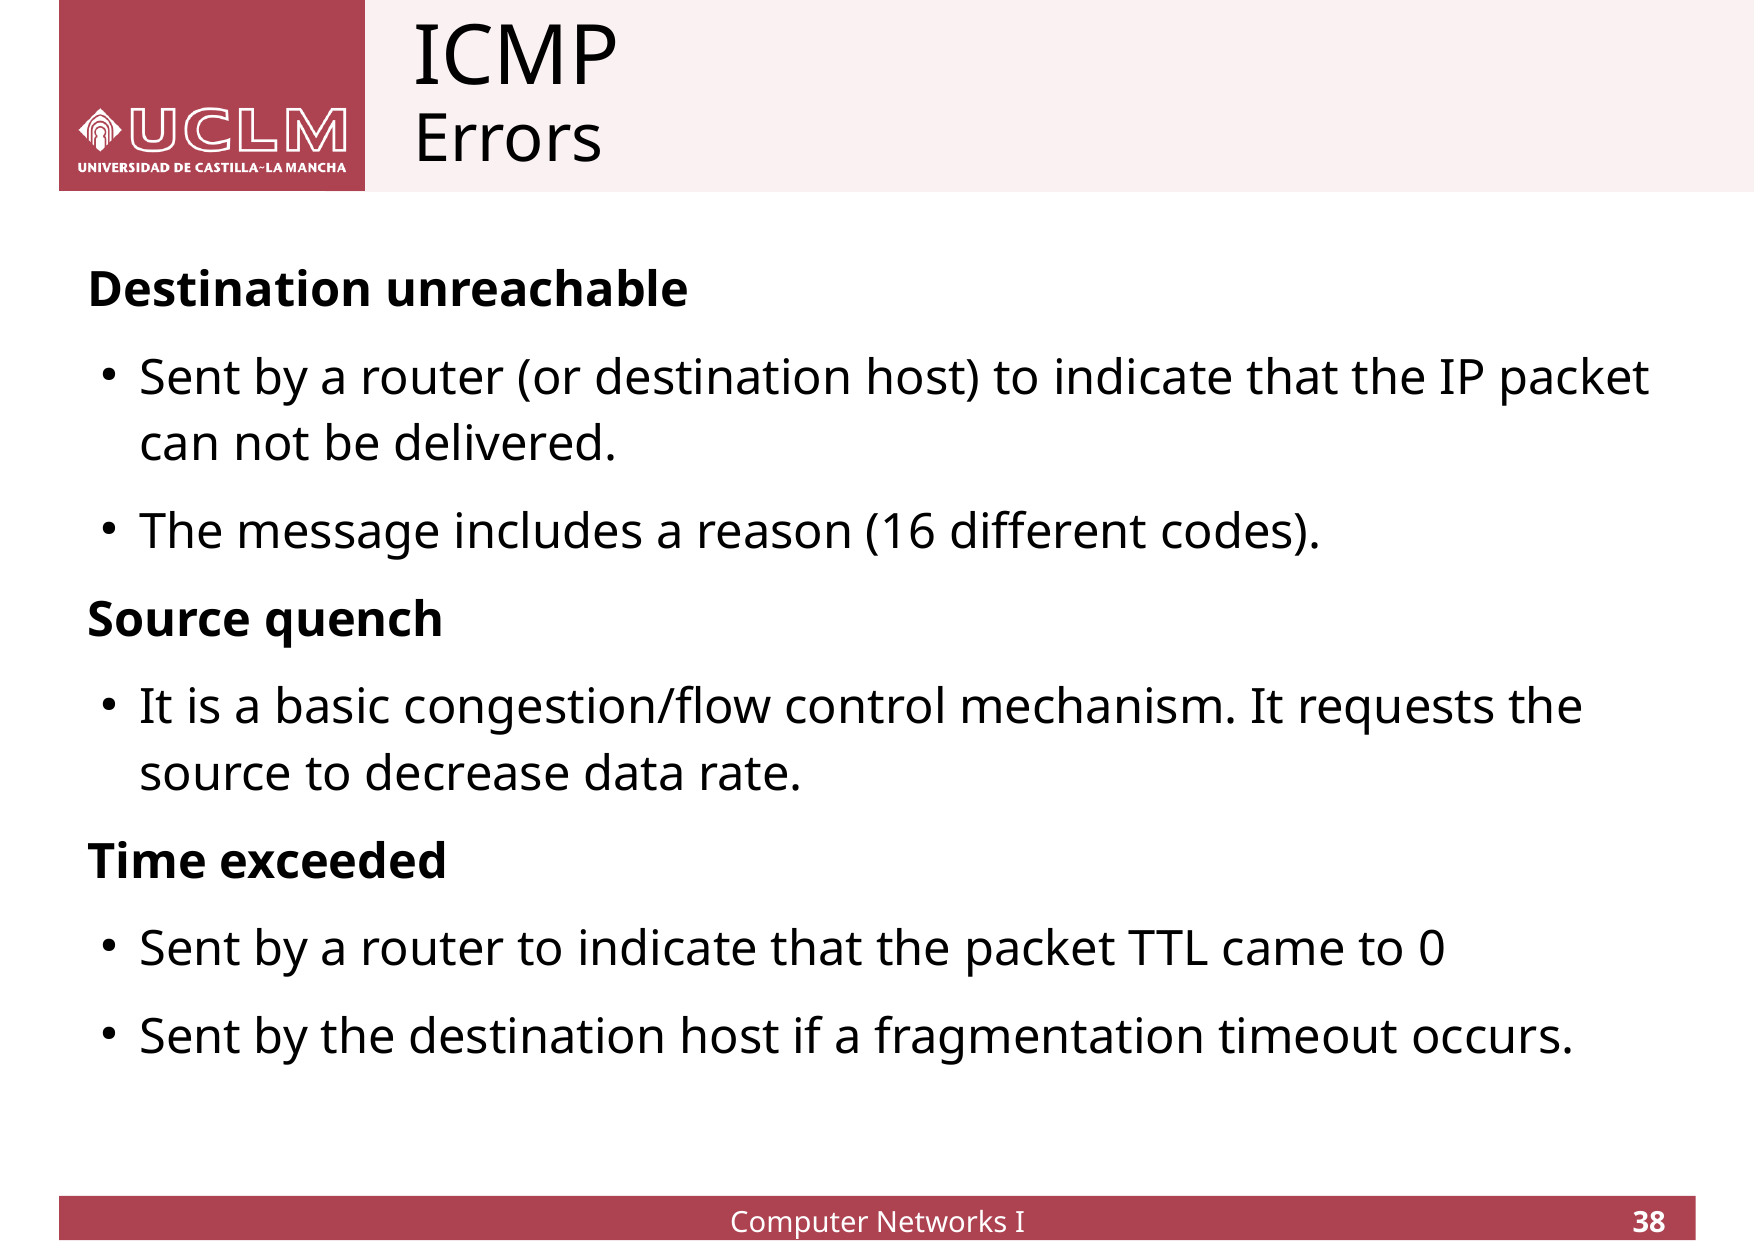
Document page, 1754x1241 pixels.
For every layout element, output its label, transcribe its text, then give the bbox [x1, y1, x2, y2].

list Destination unreachable Sent by a router (or destination host) to indicate that the IP packet can not be delivered. The message includes a reason (16 different codes). Source quench It is a basic congestion/flow control mechanism. It requests the source to decrease data rate. Time exceeded Sent by a router to indicate that the packet TTL came to 0 Sent by the destination host if a fragmentation timeout occurs. [87, 254, 1667, 1074]
title ICMP Errors [413, 0, 1667, 198]
picture [59, 0, 365, 191]
